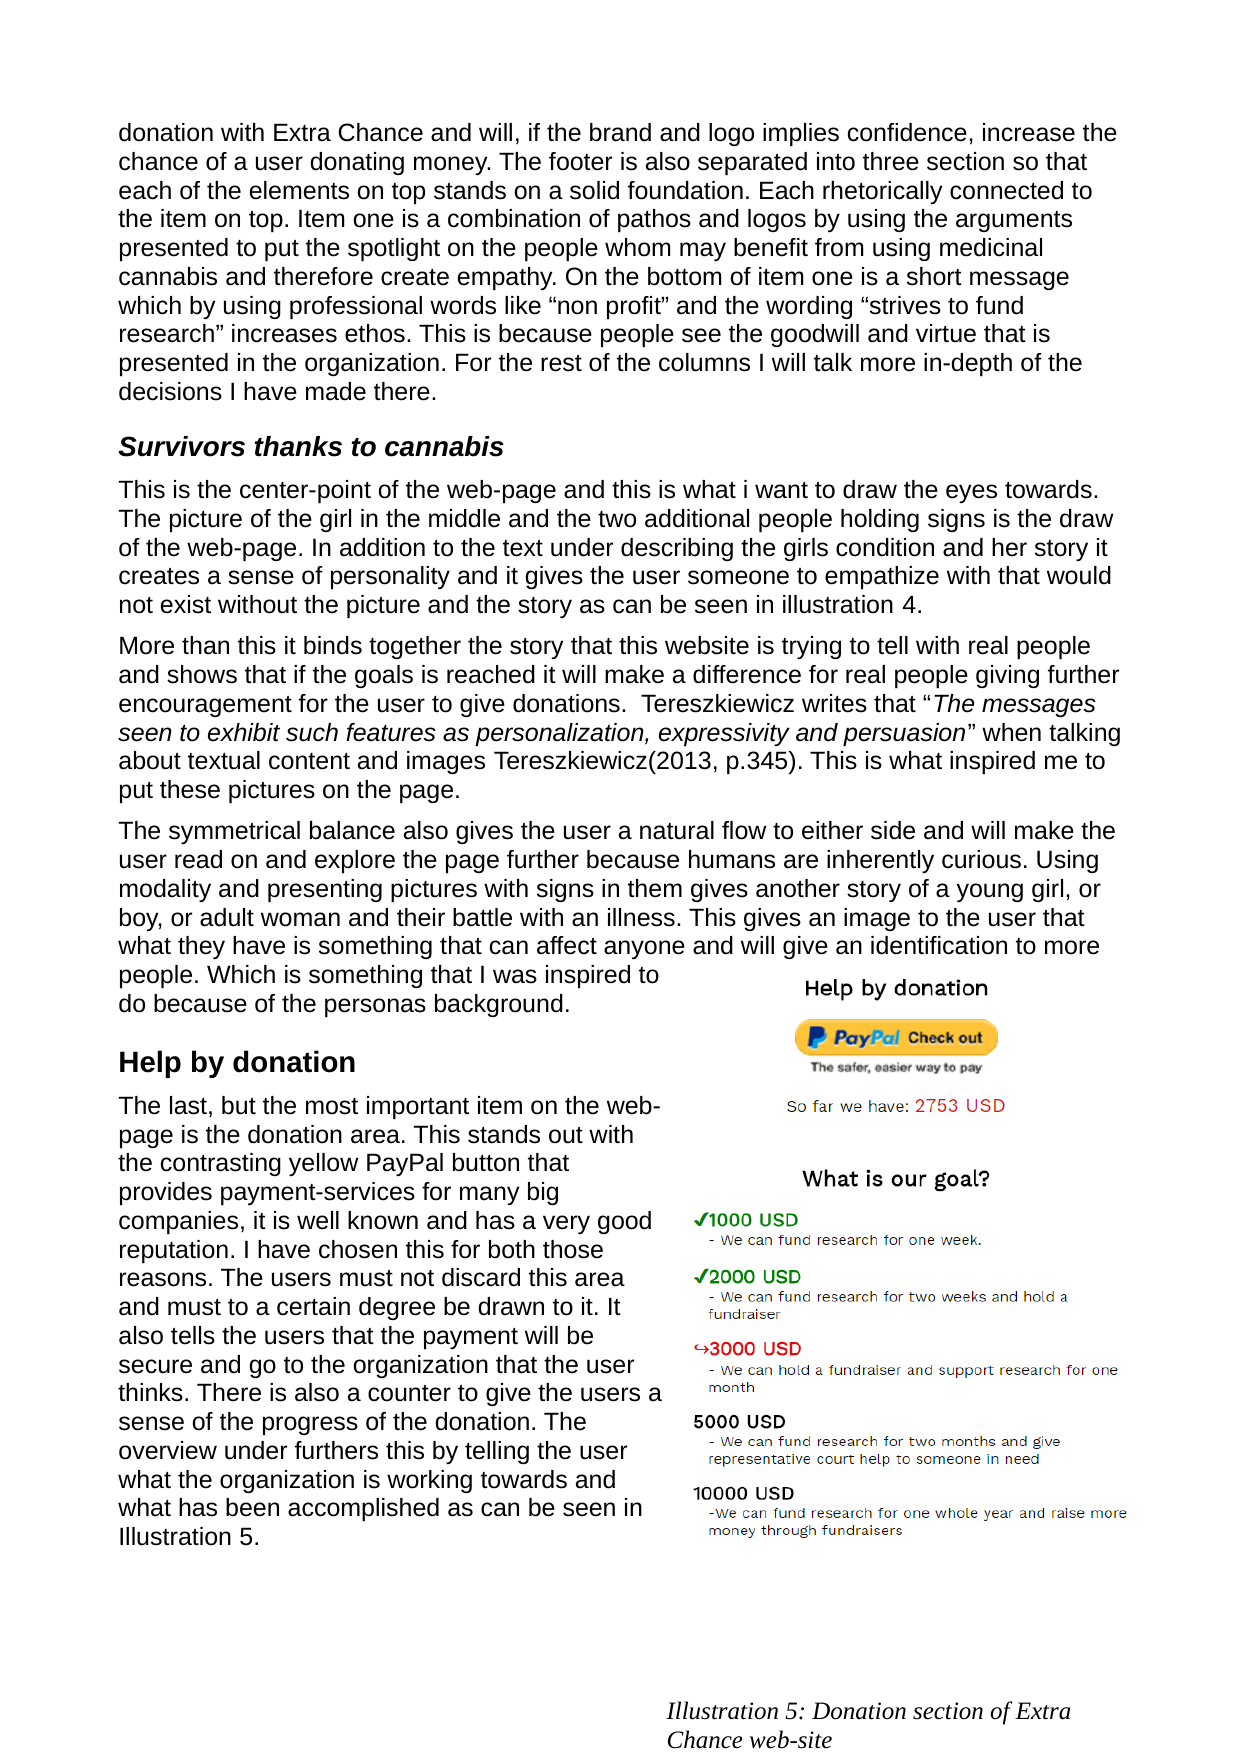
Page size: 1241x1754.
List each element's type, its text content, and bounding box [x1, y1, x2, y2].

subtitle Help by donation [118, 1044, 666, 1078]
text donation with Extra Chance and will, if the brand and logo implies confidence, increase the chance of a user donating money. The footer is also separated into three section so that each of the elements on top stands on a solid foundation. Each rhetorically connected to the item on top. Item one is a combination of pathos and logos by using the arguments presented to put the spotlight on the people whom may benefit from using medicinal cannabis and therefore create empathy. On the bottom of item one is a short message which by using professional words like “non profit” and the wording “strives to fund research” increases ethos. This is because people see the goodwill and virtue that is presented in the organization. For the rest of the columns I will talk more in-depth of the decisions I have made there. [118, 118, 1122, 406]
text Illustration 5: Donation section of Extra Chance web-site [666, 1588, 1141, 1754]
subtitle Survivors thanks to cannabis [118, 431, 1122, 462]
picture [666, 972, 1142, 1588]
text The symmetrical balance also gives the user a natural flow to either side and will make the user read on and explore the page further because humans are inherently curious. Using modality and presenting pictures with signs in them gives another story of a young girl, or boy, or adult woman and their battle with an illness. This gives an image to the user that what they have is something that can affect anyone and will give an identification to more people. Which is something that I was inspired to do because of the personas background. [118, 816, 1122, 1017]
text More than this it binds together the story that this website is trying to tell with real people and shows that if the goals is reached it will make a difference for real people giving further encouragement for the user to give donations. Tereszkiewicz writes that “The messages seen to exhibit such features as personalization, expressivity and persuasion” when talking about textual content and images Tereszkiewicz(2013, p.345). This is what inspired me to put these pictures on the page. [118, 631, 1122, 804]
text The last, but the most important item on the web-page is the donation area. This stands out with the contrasting yellow PayPal button that provides payment-services for many big companies, it is well known and has a very good reputation. I have chosen this for both those reasons. The users must not discard this area and must to a certain degree be drawn to it. It also tells the users that the payment will be secure and go to the organization that the user thinks. There is also a counter to give the users a sense of the progress of the donation. The overview under furthers this by telling the user what the organization is working towards and what has been accomplished as can be seen in Illustration 5. [118, 1091, 666, 1551]
subtitle [666, 960, 1141, 972]
text This is the center-point of the web-page and this is what i want to draw the eyes towards. The picture of the girl in the middle and the two additional people holding signs is the draw of the web-page. In addition to the text under describing the girls condition and her story it creates a sense of personality and it gives the user someone to empathize with that would not exist without the picture and the story as can be seen in illustration 4. [118, 475, 1122, 619]
